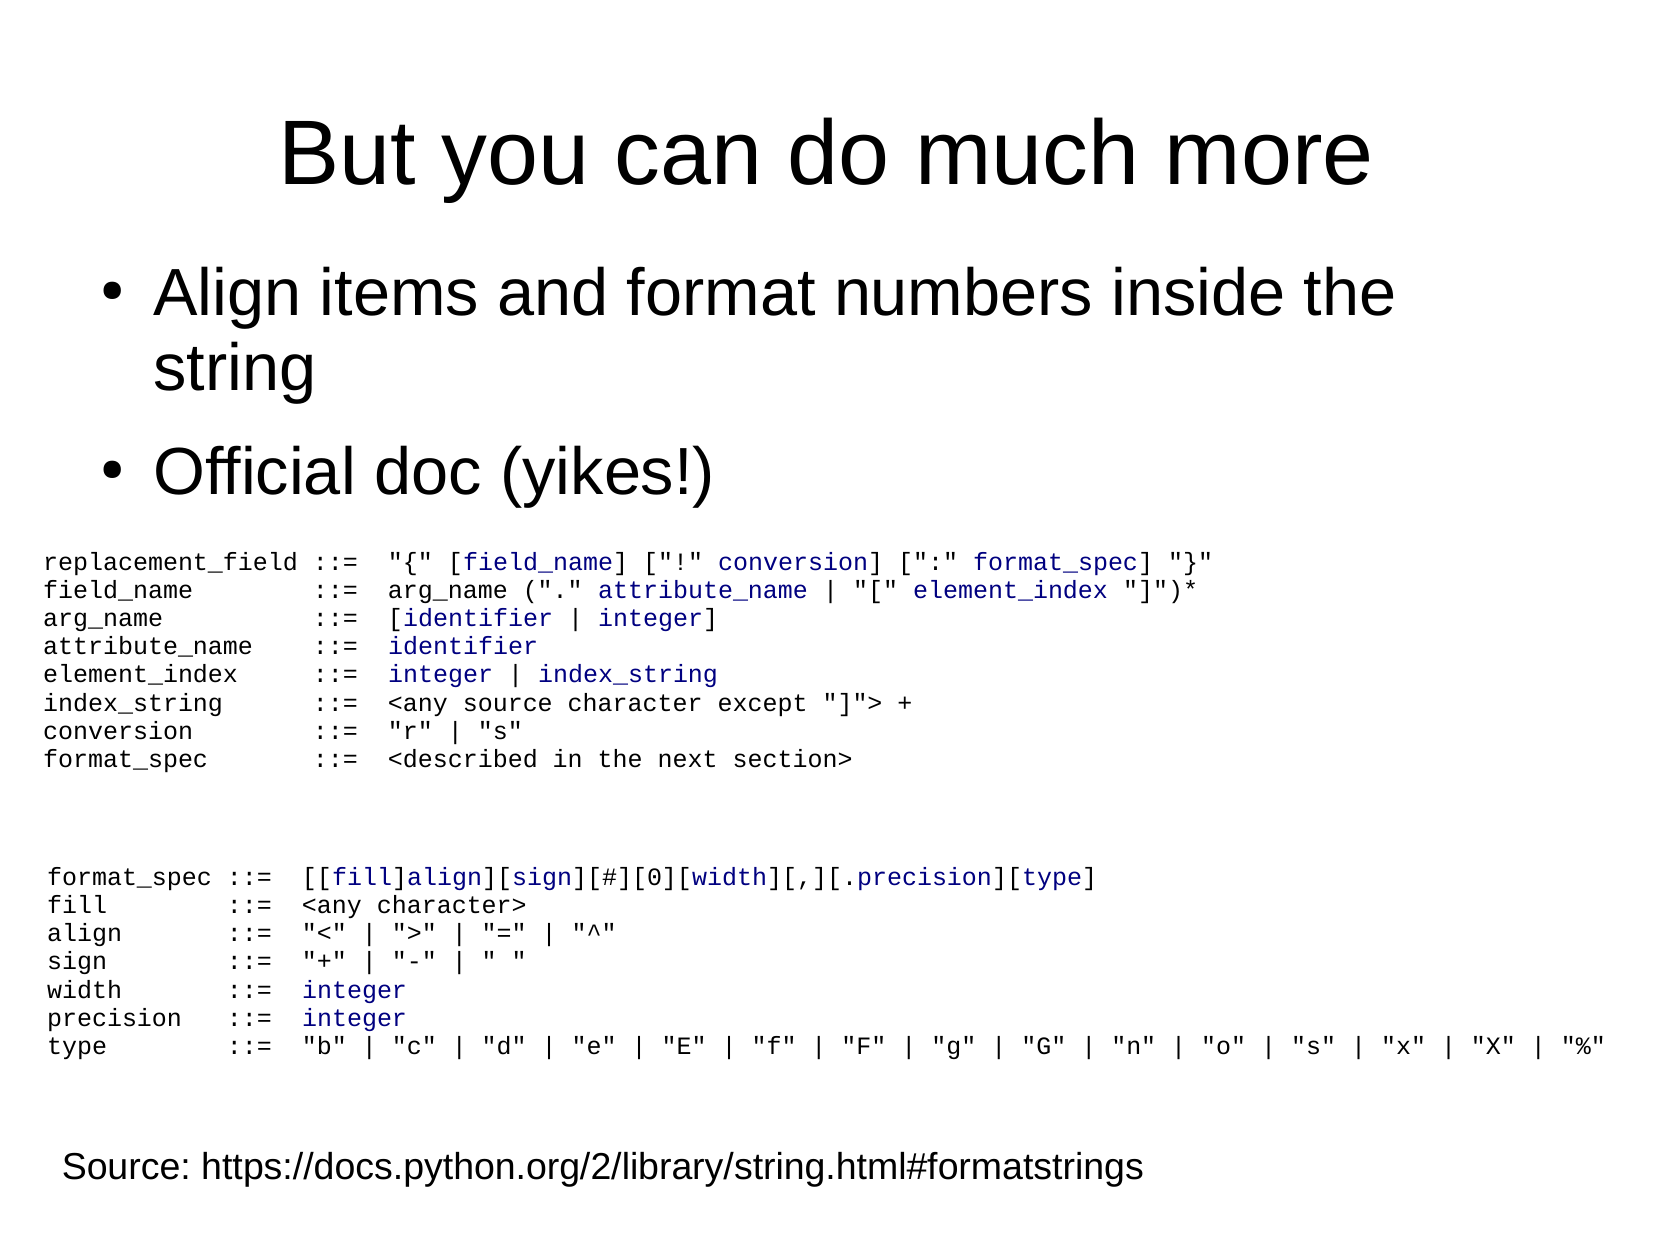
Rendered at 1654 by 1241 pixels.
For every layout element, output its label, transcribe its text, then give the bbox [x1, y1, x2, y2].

text_box replacement_field ::= "{" [field_name] ["!" conversion] [":" format_spec] "}" field_name ::= arg_name ("." attribute_name | "[" element_index "]")* arg_name ::= [identifier | integer] attribute_name ::= identifier element_index ::= integer | index_string index_string ::= <any source character except "]"> + conversion ::= "r" | "s" format_spec ::= <described in the next section> [28, 541, 1455, 833]
list Align items and format numbers inside the string Official doc (yikes!) [82, 254, 1571, 542]
title But you can do much more [82, 49, 1571, 254]
text_box Source: https://docs.python.org/2/library/string.html#formatstrings [47, 1137, 1584, 1195]
text_box format_spec ::= [[fill]align][sign][#][0][width][,][.precision][type] fill ::= <any character> align ::= "<" | ">" | "=" | "^" sign ::= "+" | "-" | " " width ::= integer precision ::= integer type ::= "b" | "c" | "d" | "e" | "E" | "f" | "F" | "g" | "G" | "n" | "o" | "s" | "x" | "X" | "%" [32, 857, 1644, 1074]
